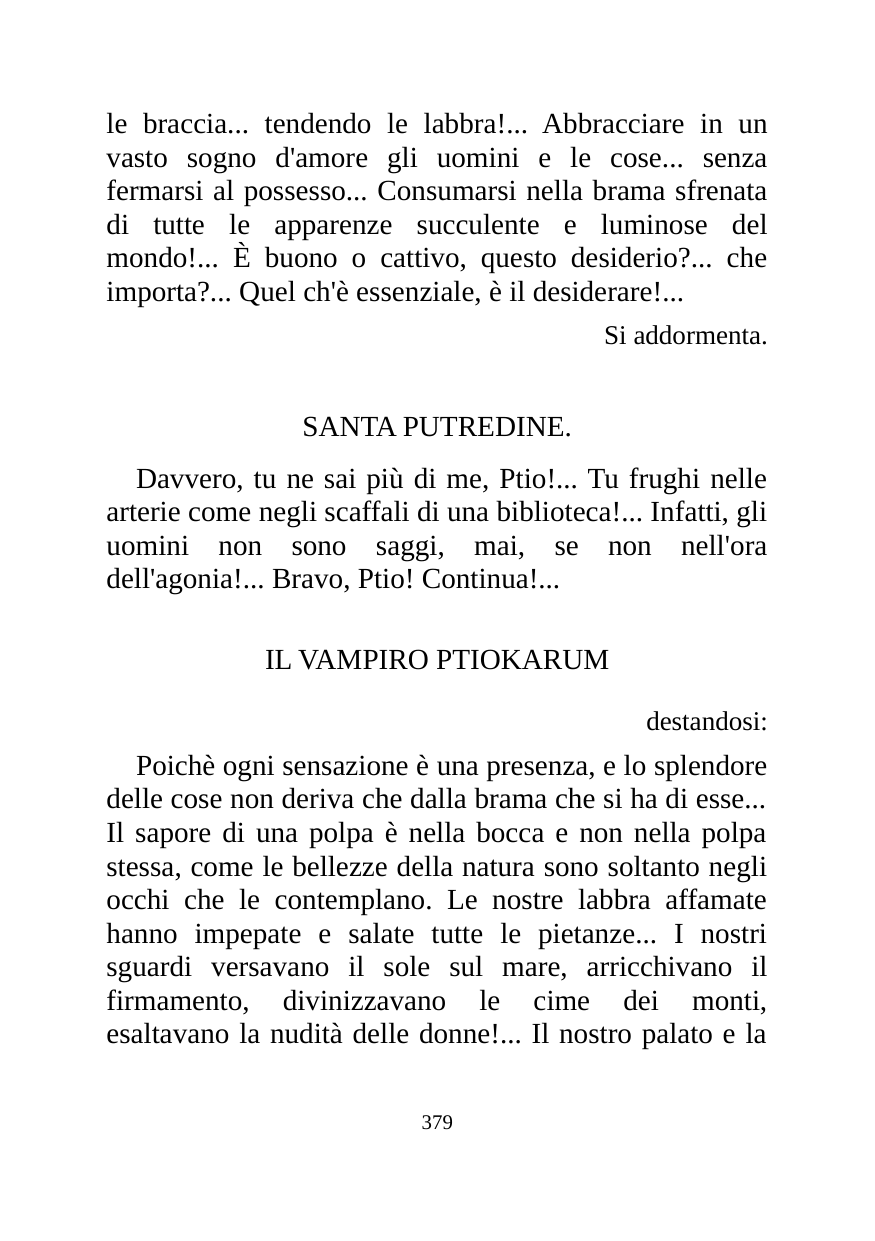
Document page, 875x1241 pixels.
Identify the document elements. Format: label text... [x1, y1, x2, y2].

text Poichè ogni sensazione è una presenza, e lo splendore delle cose non deriva che dalla brama che si ha di esse... Il sapore di una polpa è nella bocca e non nella polpa stessa, come le bellezze della natura sono soltanto negli occhi che le contemplano. Le nostre labbra affamate hanno impepate e salate tutte le pietanze... I nostri sguardi versavano il sole sul mare, arricchivano il firmamento, divinizzavano le cime dei monti, esaltavano la nudità delle donne!... Il nostro palato e la [106, 748, 768, 1050]
text destandosi: [402, 705, 768, 736]
text SANTA PUTREDINE. [106, 409, 768, 443]
text le braccia... tendendo le labbra!... Abbracciare in un vasto sogno d'amore gli uomini e le cose... senza fermarsi al possesso... Consumarsi nella brama sfrenata di tutte le apparenze succulente e luminose del mondo!... È buono o cattivo, questo desiderio?... che importa?... Quel ch'è essenziale, è il desiderare!... [106, 106, 768, 307]
text Davvero, tu ne sai più di me, Ptio!... Tu frughi nelle arterie come negli scaffali di una biblioteca!... Infatti, gli uomini non sono saggi, mai, se non nell'ora dell'agonia!... Bravo, Ptio! Continua!... [106, 461, 768, 595]
text IL VAMPIRO PTIOKARUM [106, 642, 768, 676]
text Si addormenta. [402, 319, 768, 350]
